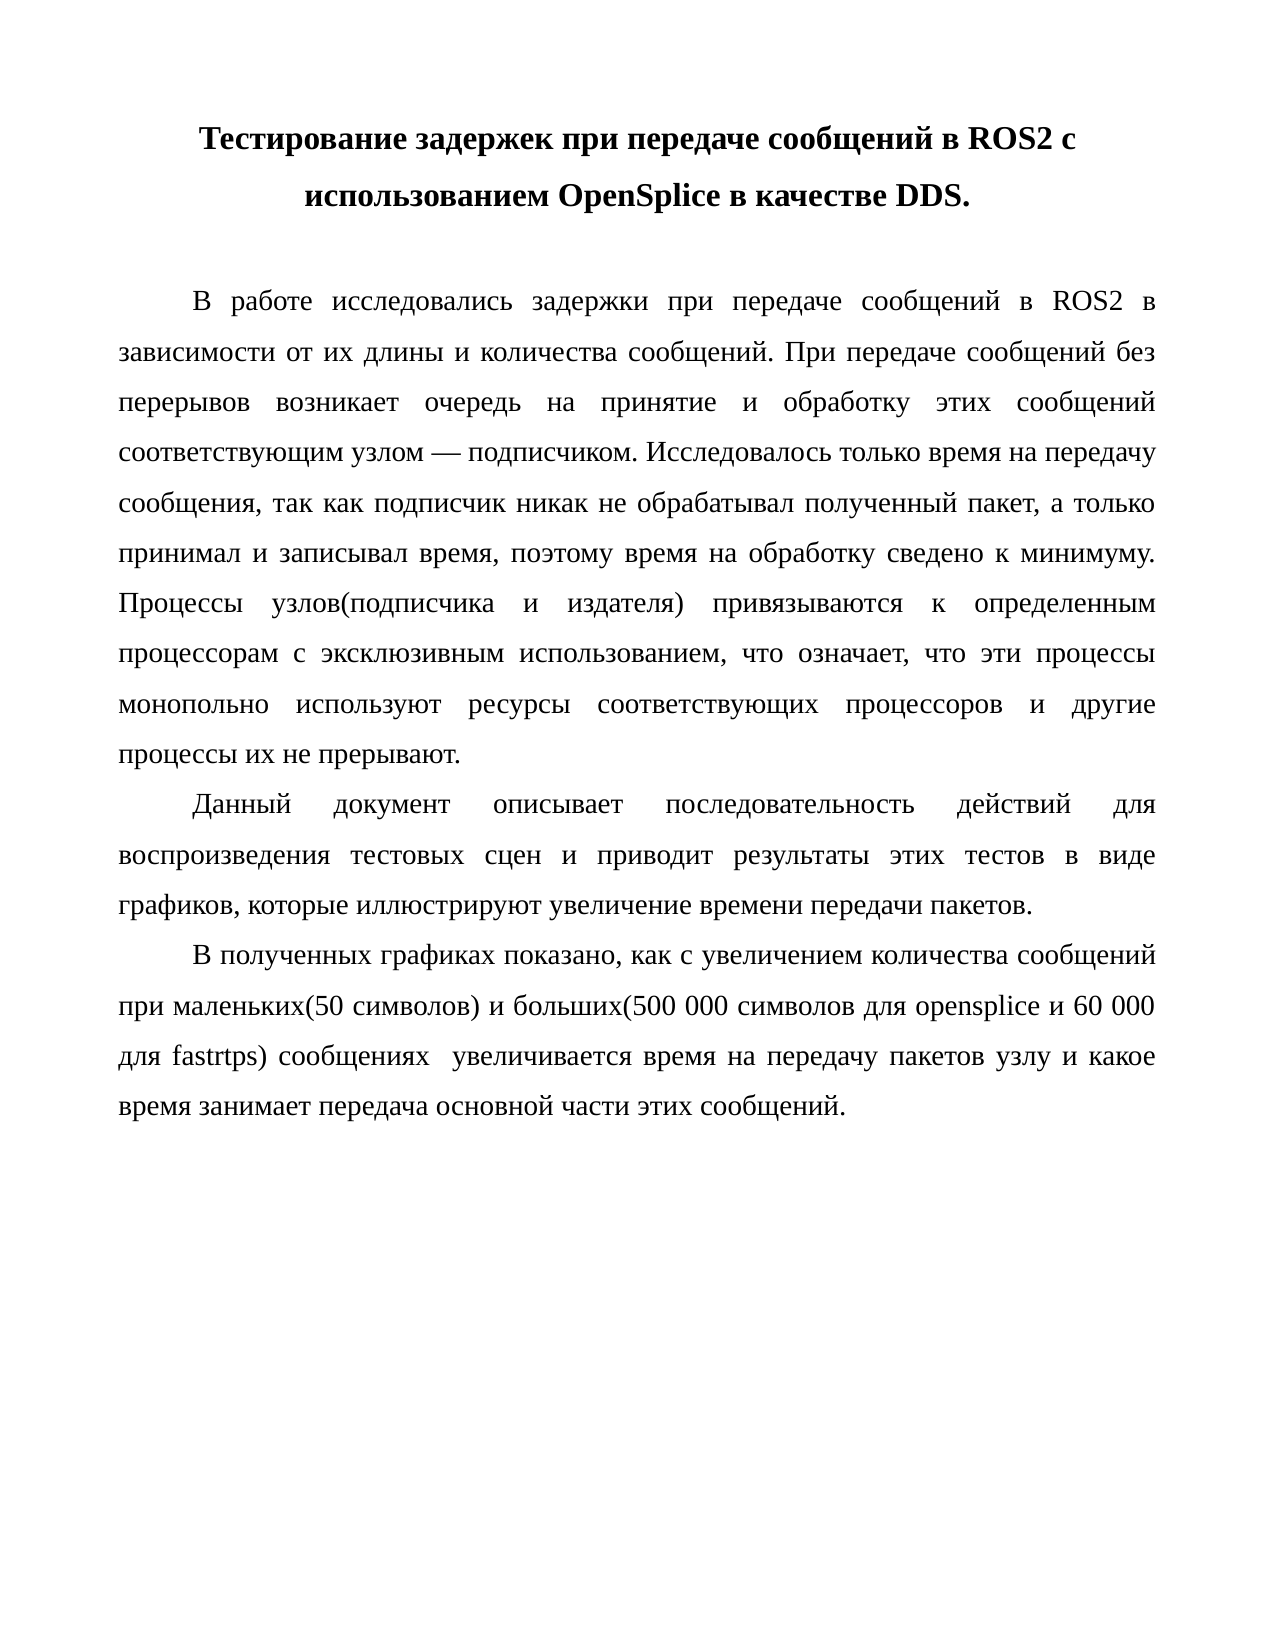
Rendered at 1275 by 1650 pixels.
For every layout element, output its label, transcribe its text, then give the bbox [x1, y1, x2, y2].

text Тестирование задержек при передаче сообщений в ROS2 с использованием OpenSplice в качестве DDS. [118, 118, 1157, 214]
text Данный документ описывает последовательность действий для воспроизведения тестовых сцен и приводит результаты этих тестов в виде графиков, которые иллюстрируют увеличение времени передачи пакетов. [118, 787, 1157, 921]
text В работе исследовались задержки при передаче сообщений в ROS2 в зависимости от их длины и количества сообщений. При передаче сообщений без перерывов возникает очередь на принятие и обработку этих сообщений соответствующим узлом — подписчиком. Исследовалось только время на передачу сообщения, так как подписчик никак не обрабатывал полученный пакет, а только принимал и записывал время, поэтому время на обработку сведено к минимуму. Процессы узлов(подписчика и издателя) привязываются к определенным процессорам с эксклюзивным использованием, что означает, что эти процессы монопольно используют ресурсы соответствующих процессоров и другие процессы их не прерывают. [118, 283, 1157, 770]
text В полученных графиках показано, как с увеличением количества сообщений при маленьких(50 символов) и больших(500 000 символов для opensplice и 60 000 для fastrtps) сообщениях увеличивается время на передачу пакетов узлу и какое время занимает передача основной части этих сообщений. [118, 937, 1157, 1122]
